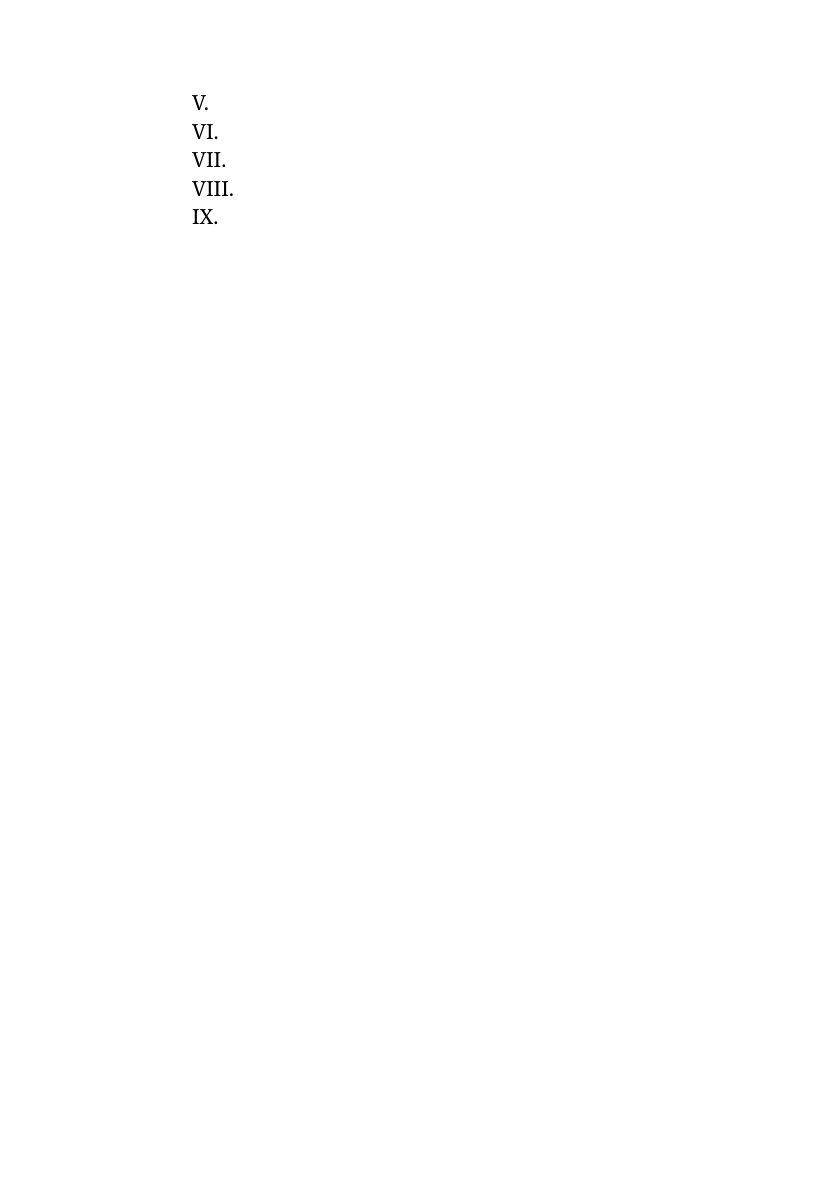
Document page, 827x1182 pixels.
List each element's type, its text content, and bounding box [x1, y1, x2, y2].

text VI. [192, 117, 709, 145]
text VII. [192, 145, 709, 174]
text V. [192, 88, 709, 117]
text IX. [192, 202, 709, 231]
text VIII. [192, 174, 709, 202]
